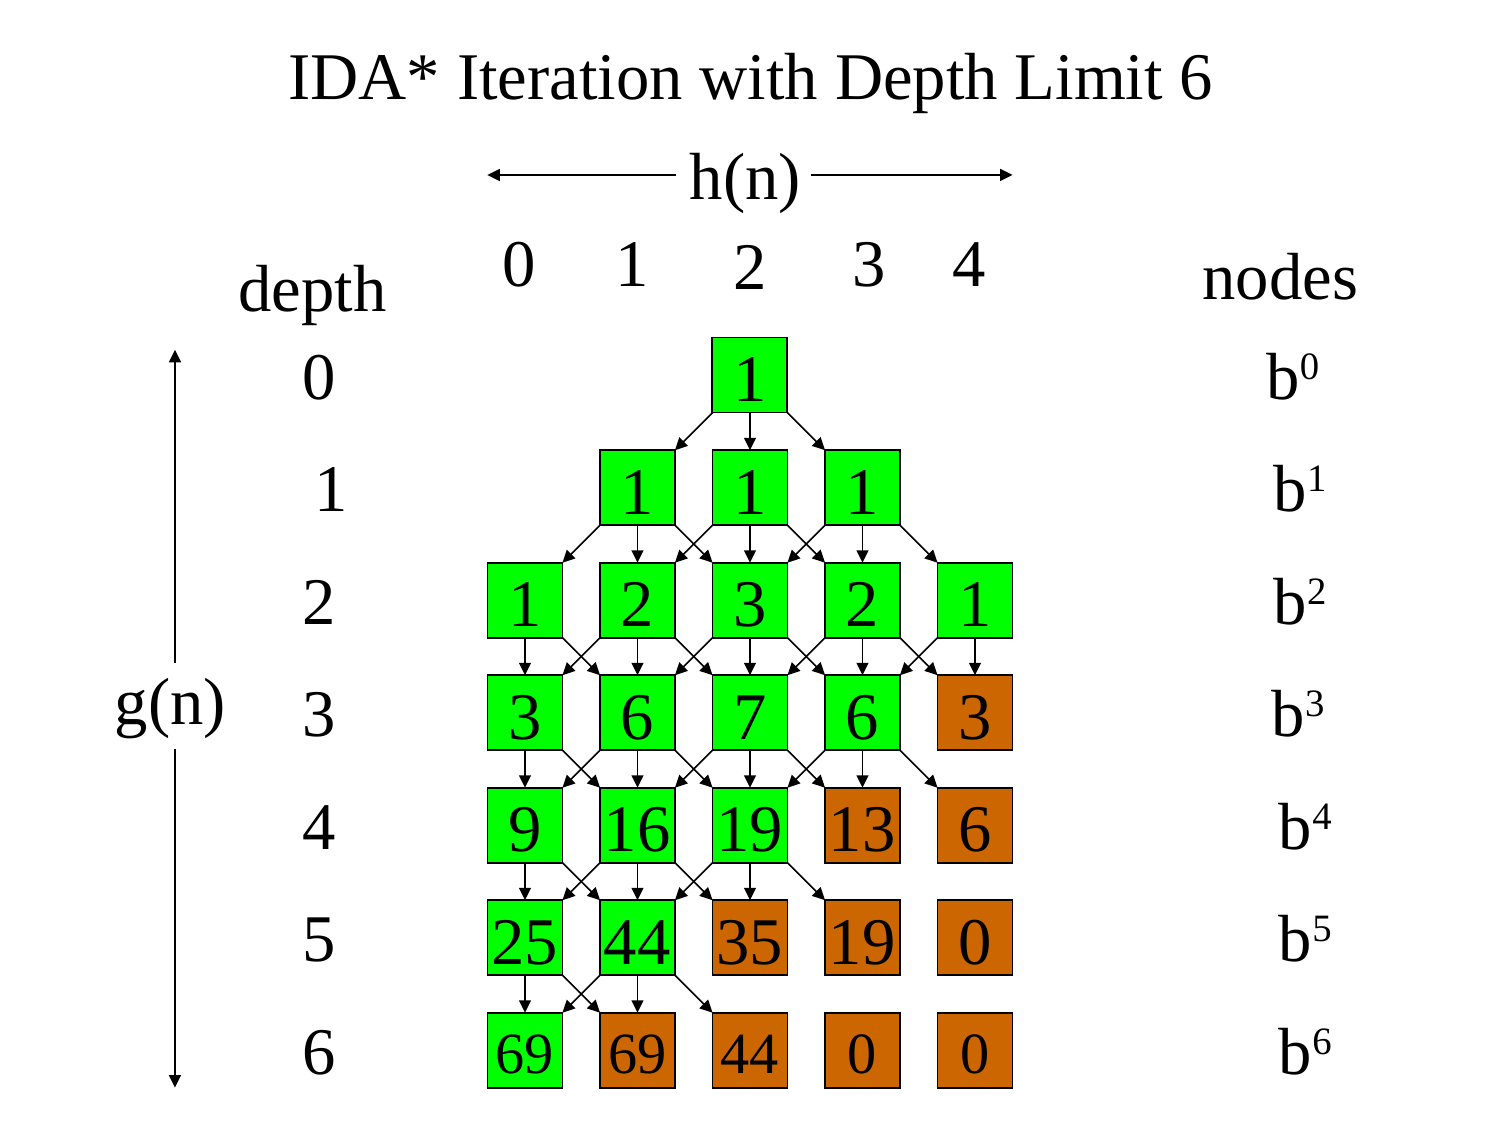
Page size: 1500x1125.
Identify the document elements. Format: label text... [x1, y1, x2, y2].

text_box b6 [1263, 999, 1347, 1096]
text_box 2 [287, 549, 351, 646]
text_box 69 [487, 1012, 563, 1088]
text_box 19 [825, 900, 901, 976]
text_box 0 [937, 900, 1013, 976]
text_box 44 [712, 1012, 788, 1088]
text_box 1 [600, 450, 676, 526]
text_box b3 [1224, 662, 1388, 758]
text_box 2 [600, 562, 676, 638]
text_box 1 [937, 562, 1013, 638]
text_box b5 [1263, 887, 1347, 983]
text_box 3 [287, 662, 351, 758]
text_box 25 [487, 900, 563, 976]
text_box 69 [600, 1012, 676, 1088]
text_box h(n) [675, 124, 817, 221]
text_box 3 [712, 562, 788, 638]
text_box 44 [600, 900, 676, 976]
text_box 6 [287, 999, 351, 1096]
text_box 35 [712, 900, 788, 976]
text_box 2 [825, 562, 901, 638]
text_box g(n) [99, 649, 242, 746]
text_box depth [187, 237, 438, 333]
text_box IDA* Iteration with Depth Limit 6 [273, 24, 1230, 121]
text_box 3 [837, 212, 901, 308]
text_box depth [311, 283, 326, 309]
text_box 19 [712, 787, 788, 863]
text_box 0 [825, 1012, 901, 1088]
text_box 3 [937, 675, 1013, 751]
text_box 1 [825, 450, 901, 526]
text_box 4 [937, 212, 1001, 308]
text_box nodes [1187, 224, 1374, 321]
text_box 0 [937, 1012, 1013, 1088]
text_box 1 [712, 450, 788, 526]
text_box 13 [825, 787, 901, 863]
text_box 1 [487, 562, 563, 638]
text_box 1 [299, 437, 338, 533]
text_box 16 [600, 787, 676, 863]
text_box 9 [487, 787, 563, 863]
text_box 0 [487, 212, 551, 308]
text_box b4 [1263, 774, 1347, 871]
text_box b0 [1251, 324, 1334, 421]
text_box 7 [712, 675, 788, 751]
text_box 1 [600, 212, 664, 308]
text_box 6 [937, 787, 1013, 863]
text_box 6 [825, 675, 901, 751]
text_box 1 [712, 337, 788, 413]
text_box 0 [287, 324, 351, 421]
text_box 4 [287, 774, 351, 871]
text_box 5 [287, 887, 351, 983]
text_box 2 [718, 214, 782, 311]
text_box 6 [600, 675, 676, 751]
text_box b1 [1249, 437, 1351, 533]
text_box b2 [1249, 549, 1351, 646]
text_box 3 [487, 675, 563, 751]
